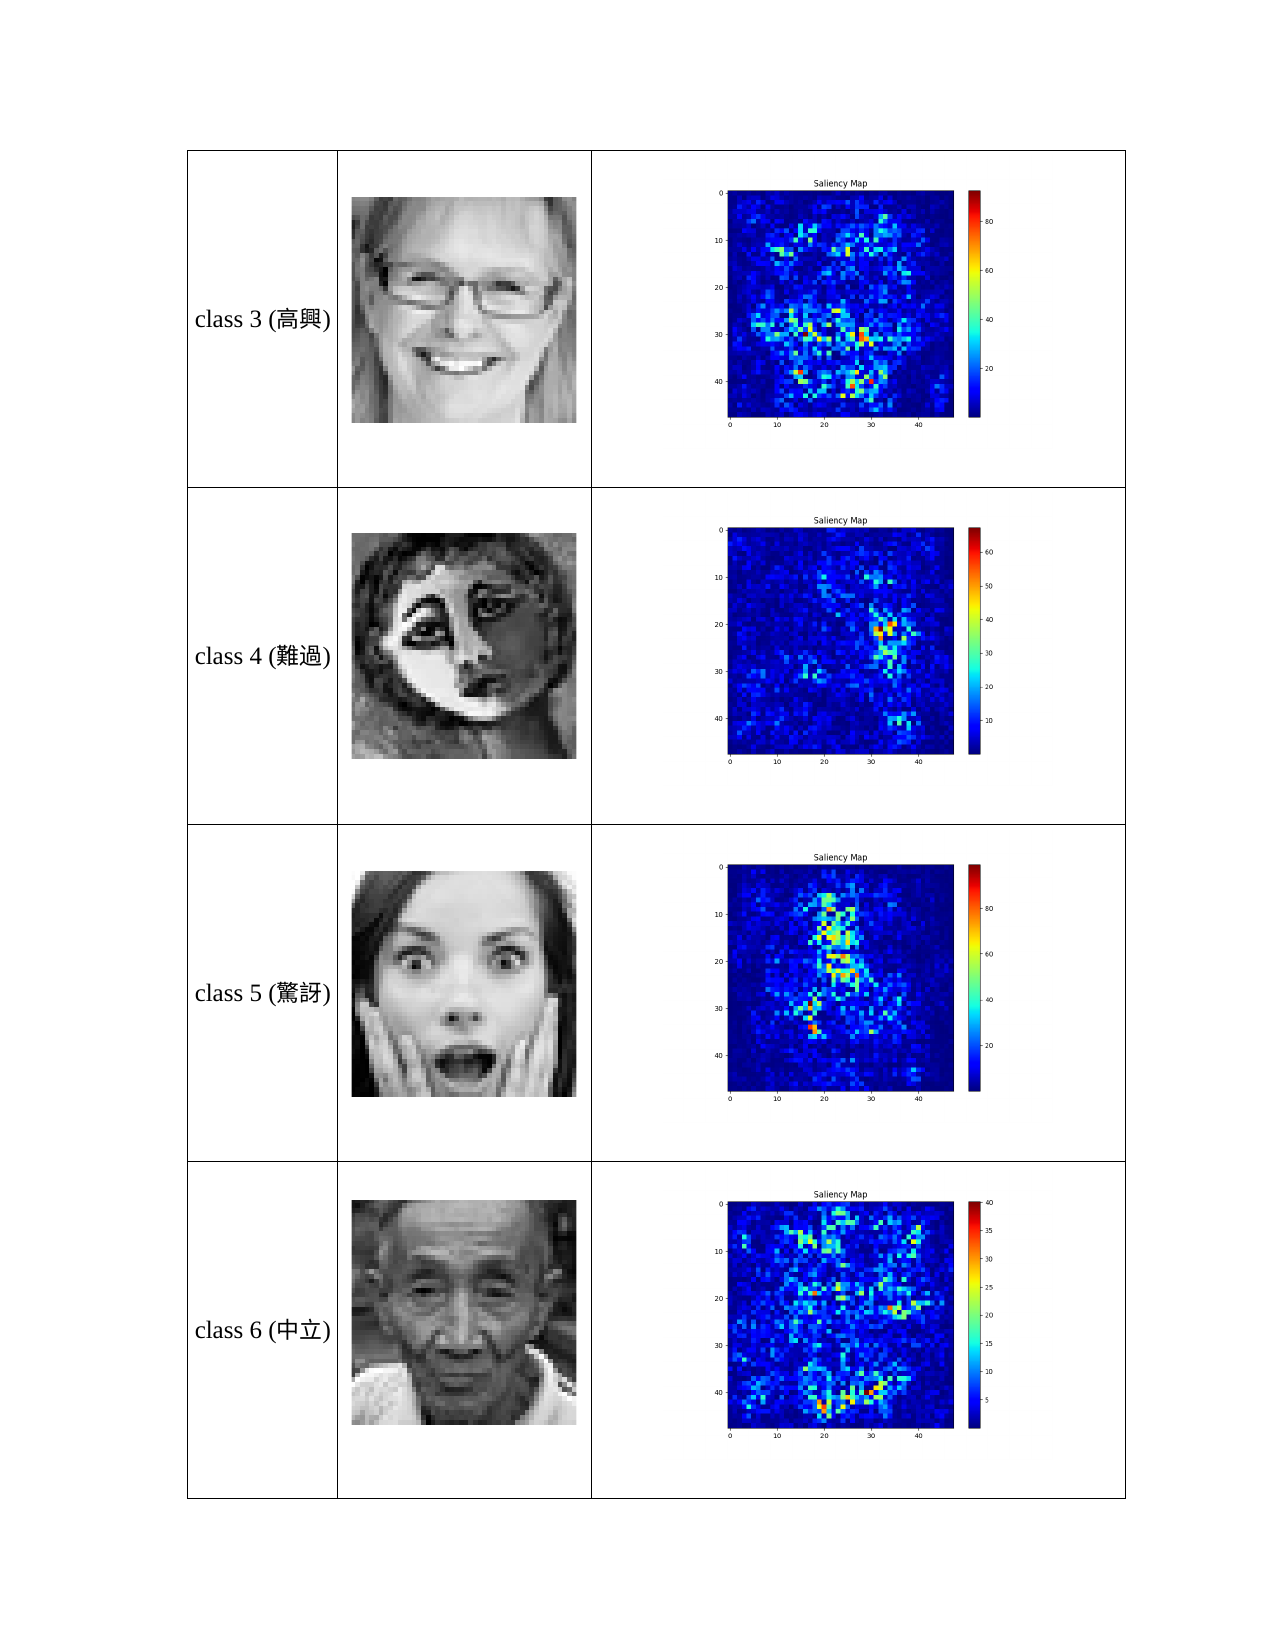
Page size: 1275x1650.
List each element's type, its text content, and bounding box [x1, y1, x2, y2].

table_cell class 4 (難過) [188, 488, 337, 824]
table_cell [592, 151, 1125, 487]
picture [662, 830, 1053, 1123]
table_cell [592, 488, 1125, 824]
table_cell [338, 825, 591, 1161]
picture [351, 1200, 577, 1425]
picture [662, 1167, 1053, 1460]
table_cell [338, 488, 591, 824]
table_cell [338, 1162, 591, 1498]
picture [351, 533, 577, 759]
table_cell class 3 (高興) [188, 151, 337, 487]
picture [351, 197, 577, 423]
table_cell class 5 (驚訝) [188, 825, 337, 1161]
picture [351, 871, 577, 1097]
table_cell class 6 (中立) [188, 1162, 337, 1498]
picture [662, 492, 1053, 786]
table_cell [592, 825, 1125, 1161]
picture [662, 155, 1053, 449]
table_cell [338, 151, 591, 487]
table_cell [592, 1162, 1125, 1498]
